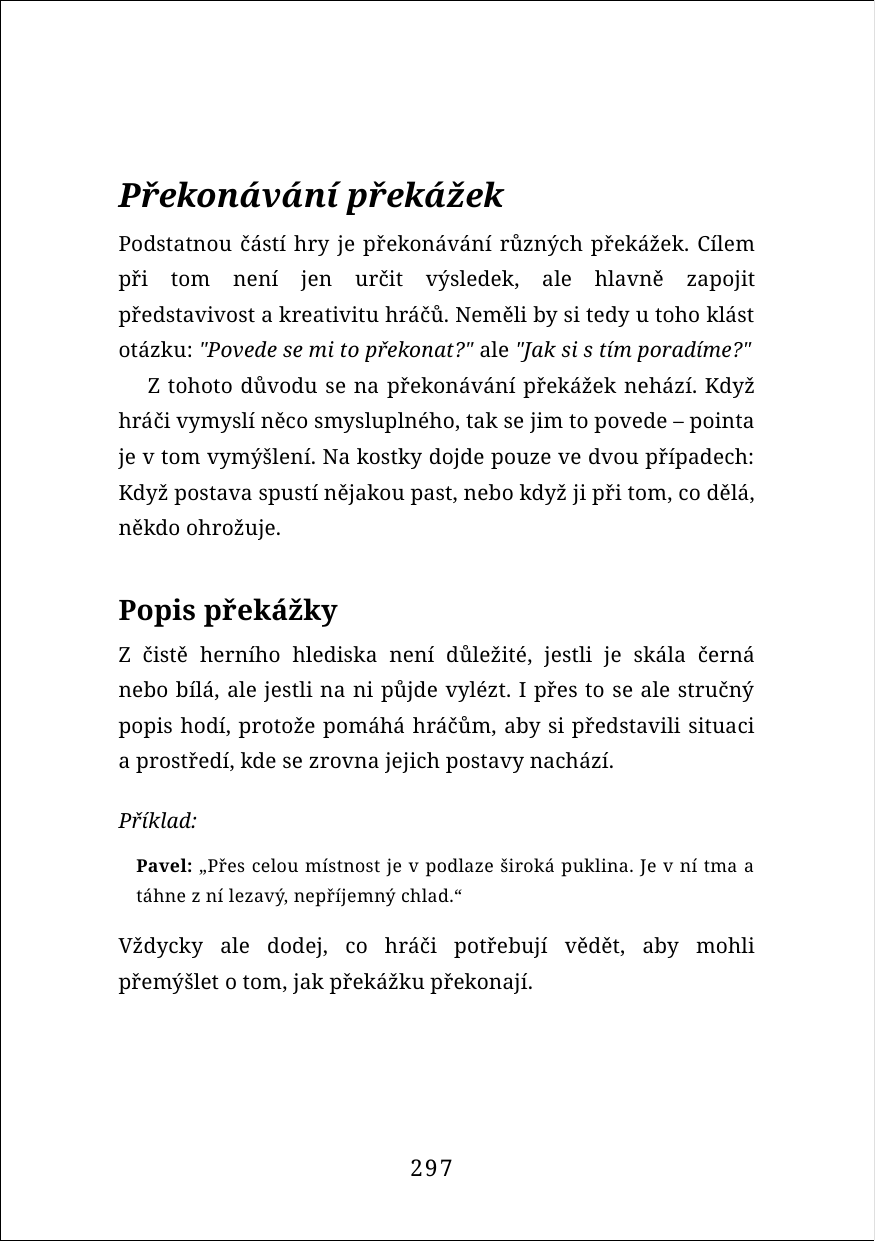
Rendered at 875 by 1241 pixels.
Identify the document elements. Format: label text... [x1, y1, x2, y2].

subtitle Popis překážky [118, 590, 756, 628]
text Z čistě herního hlediska není důležité, jestli je skála černá nebo bílá, ale jestli na ni půjde vylézt. I přes to se ale stručný popis hodí, protože pomáhá hráčům, aby si představili situaci a prostředí, kde se zrovna jejich postavy nachází. [118, 640, 756, 775]
text Podstatnou částí hry je překonávání různých překážek. Cílem při tom není jen určit výsledek, ale hlavně zapojit představivost a kreativitu hráčů. Neměli by si tedy u toho klást otázku: "Povede se mi to překonat?" ale "Jak si s tím poradíme?" Z tohoto důvodu se na překonávání překážek nehází. Když hráči vymyslí něco smysluplného, tak se jim to povede – pointa je v tom vymýšlení. Na kostky dojde pouze ve dvou případech: Když postava spustí nějakou past, nebo když ji při tom, co dělá, někdo ohrožuje. [118, 229, 756, 542]
text Pavel: „Přes celou místnost je v podlaze široká puklina. Je v ní tma a táhne z ní lezavý, nepříjemný chlad.“ [136, 853, 756, 907]
subtitle Překonávání překážek [118, 172, 756, 217]
text Vždycky ale dodej, co hráči potřebují vědět, aby mohli přemýšlet o tom, jak překážku překonají. [118, 931, 756, 995]
text Příklad: [118, 806, 756, 834]
